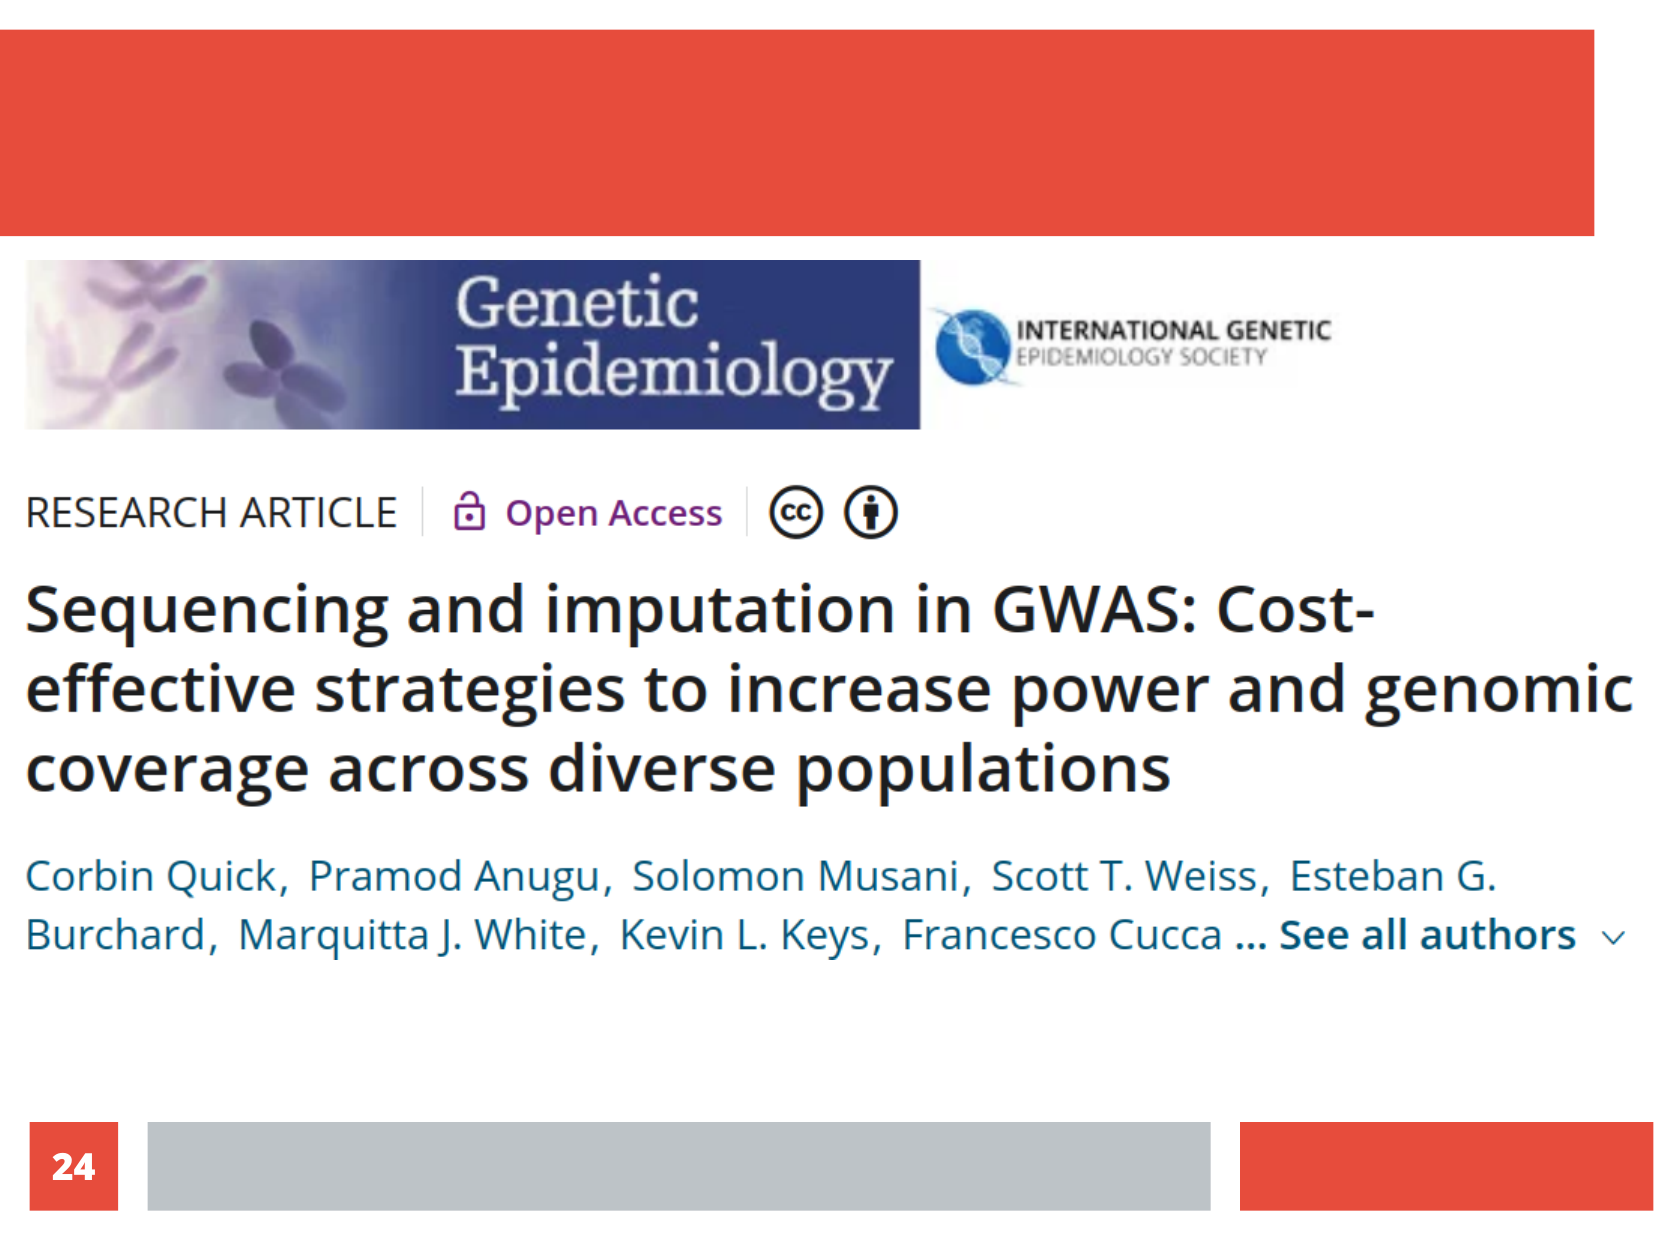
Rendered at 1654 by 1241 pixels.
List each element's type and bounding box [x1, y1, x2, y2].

picture [24, 260, 1634, 961]
